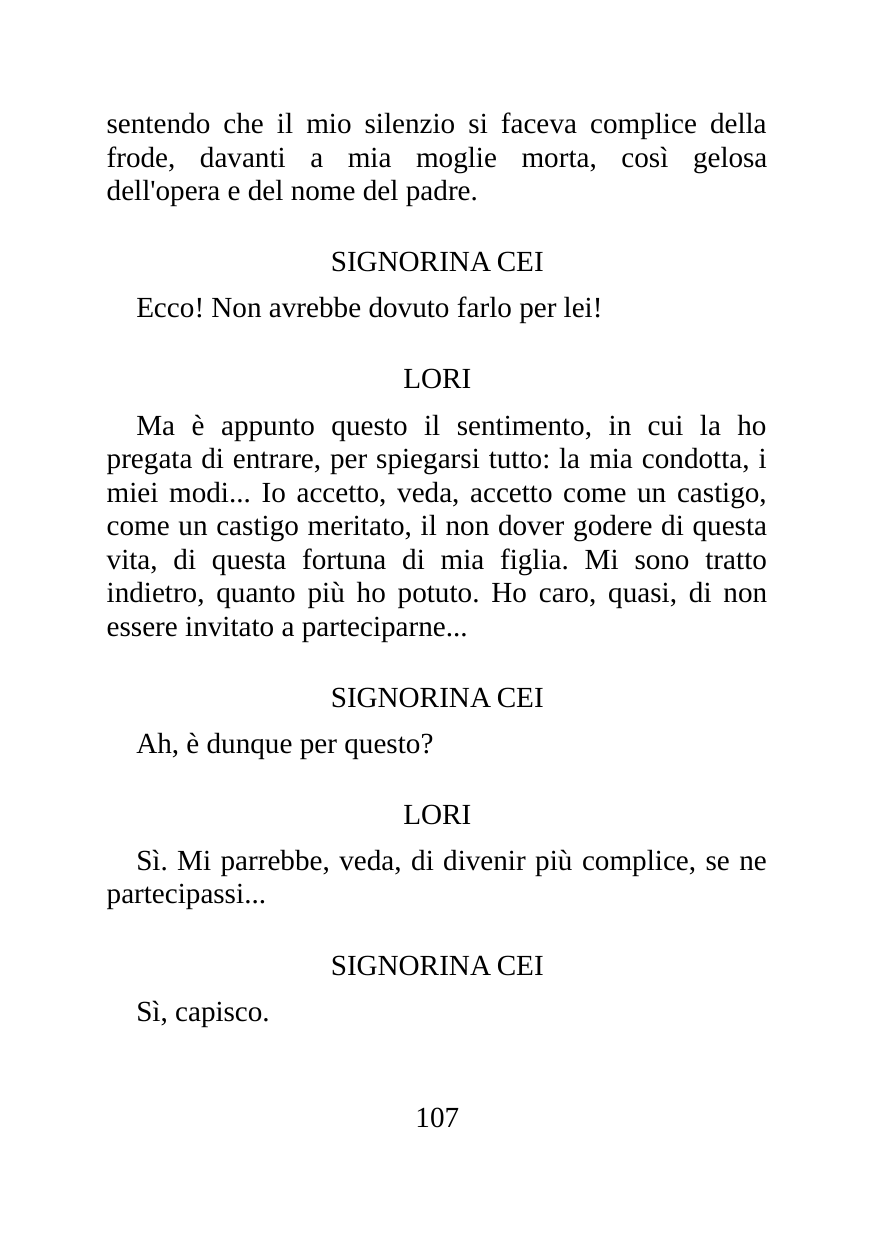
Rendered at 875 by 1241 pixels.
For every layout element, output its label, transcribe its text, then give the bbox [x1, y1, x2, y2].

text Ah, è dunque per questo? [106, 726, 768, 759]
text SIGNORINA CEI [106, 244, 768, 278]
text Ma è appunto questo il sentimento, in cui la ho pregata di entrare, per spiegarsi tutto: la mia condotta, i miei modi... Io accetto, veda, accetto come un castigo, come un castigo meritato, il non dover godere di questa vita, di questa fortuna di mia figlia. Mi sono tratto indietro, quanto più ho potuto. Ho caro, quasi, di non essere invitato a parteciparne... [106, 408, 768, 642]
text LORI [106, 797, 768, 831]
text LORI [106, 362, 768, 395]
text Sì. Mi parrebbe, veda, di divenir più complice, se ne partecipassi... [106, 843, 768, 910]
text Sì, capisco. [106, 994, 768, 1027]
text SIGNORINA CEI [106, 680, 768, 713]
text SIGNORINA CEI [106, 948, 768, 981]
text sentendo che il mio silenzio si faceva complice della frode, davanti a mia moglie morta, così gelosa dell'opera e del nome del padre. [106, 106, 768, 207]
text Ecco! Non avrebbe dovuto farlo per lei! [106, 291, 768, 324]
